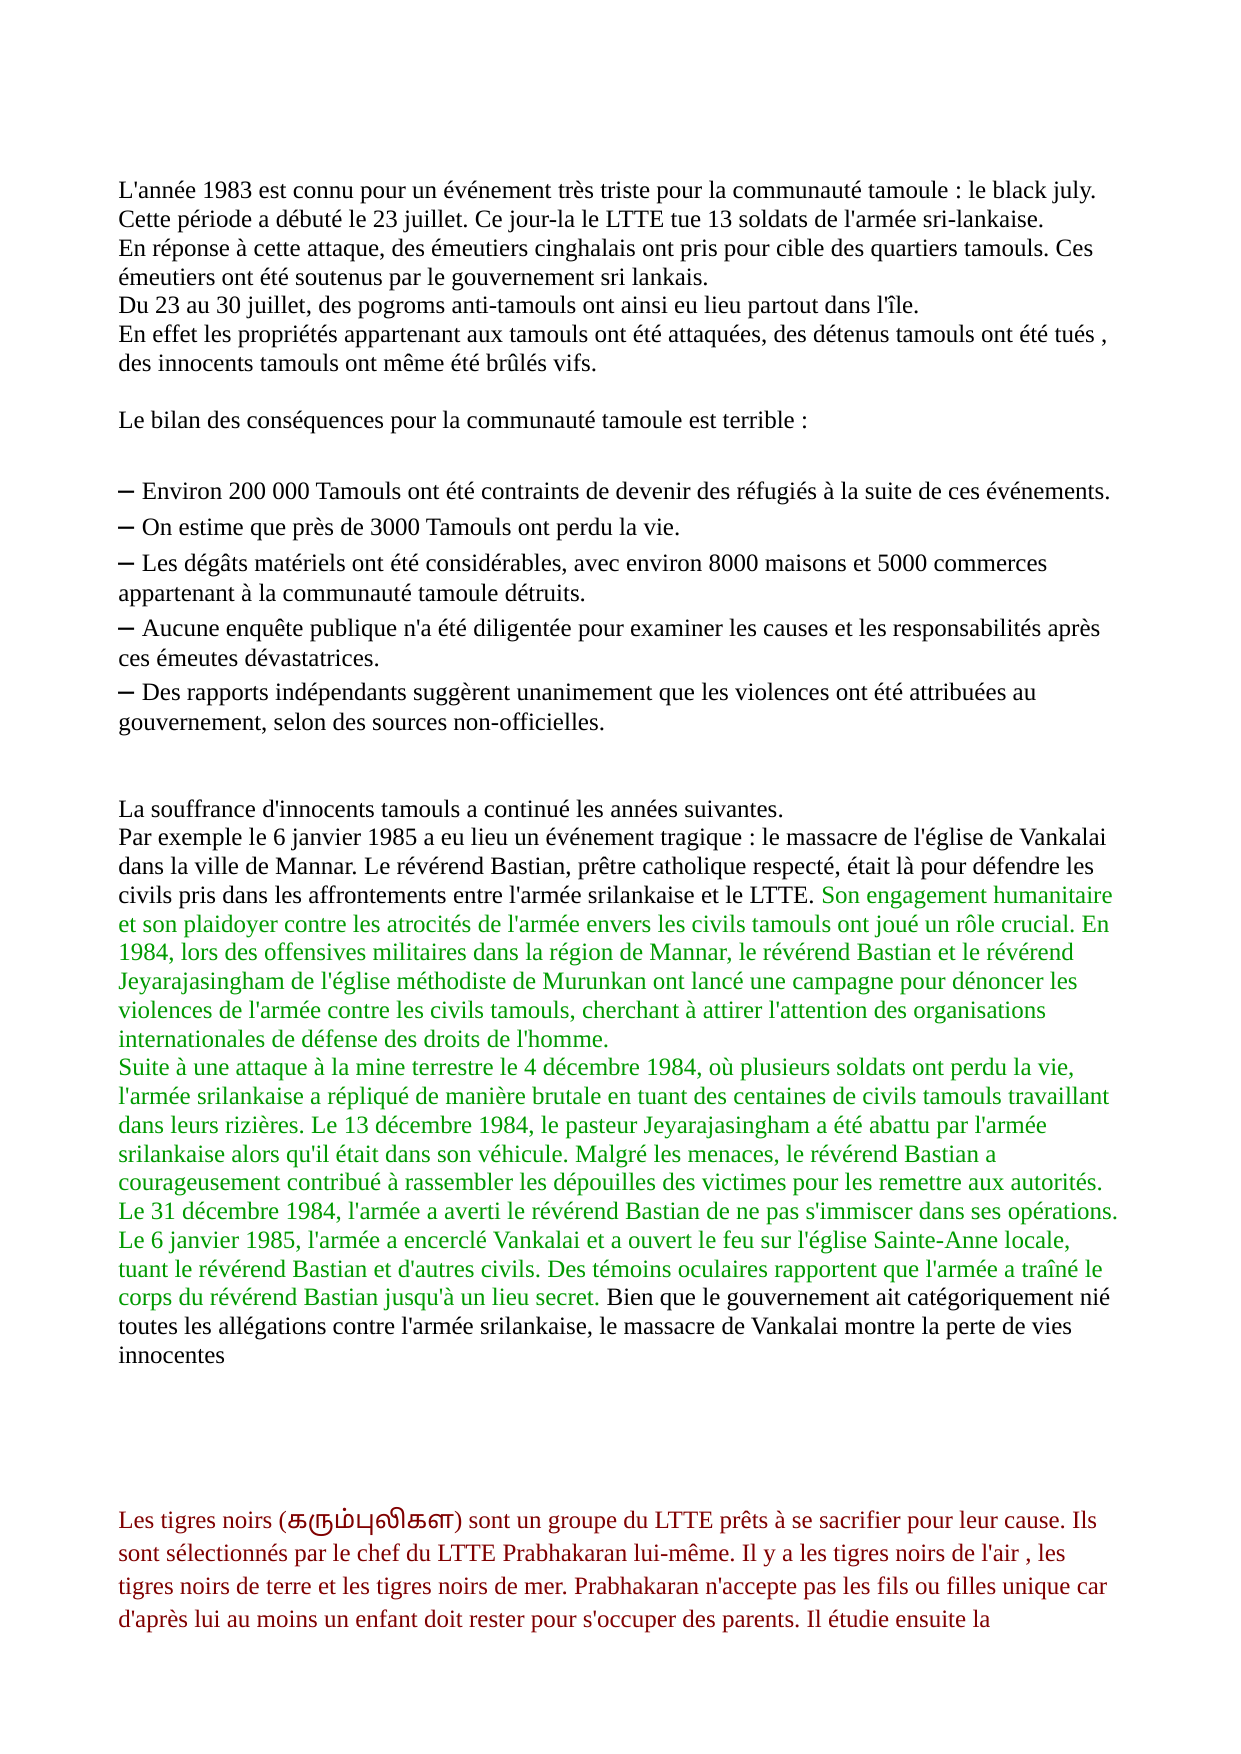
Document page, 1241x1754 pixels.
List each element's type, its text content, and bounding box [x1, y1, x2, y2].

text – Les dégâts matériels ont été considérables, avec environ 8000 maisons et 5000 commerces appartenant à la communauté tamoule détruits. [118, 542, 1122, 607]
text Par exemple le 6 janvier 1985 a eu lieu un événement tragique : le massacre de l'église de Vankalai dans la ville de Mannar. Le révérend Bastian, prêtre catholique respecté, était là pour défendre les civils pris dans les affrontements entre l'armée srilankaise et le LTTE. Son engagement humanitaire et son plaidoyer contre les atrocités de l'armée envers les civils tamouls ont joué un rôle crucial. En 1984, lors des offensives militaires dans la région de Mannar, le révérend Bastian et le révérend Jeyarajasingham de l'église méthodiste de Murunkan ont lancé une campagne pour dénoncer les violences de l'armée contre les civils tamouls, cherchant à attirer l'attention des organisations internationales de défense des droits de l'homme. [118, 822, 1122, 1052]
text Le 6 janvier 1985, l'armée a encerclé Vankalai et a ouvert le feu sur l'église Sainte-Anne locale, tuant le révérend Bastian et d'autres civils. Des témoins oculaires rapportent que l'armée a traîné le corps du révérend Bastian jusqu'à un lieu secret. Bien que le gouvernement ait catégoriquement nié toutes les allégations contre l'armée srilankaise, le massacre de Vankalai montre la perte de vies innocentes [118, 1225, 1122, 1369]
text Cette période a débuté le 23 juillet. Ce jour-la le LTTE tue 13 soldats de l'armée sri-lankaise. [118, 204, 1122, 233]
text Le bilan des conséquences pour la communauté tamoule est terrible : [118, 406, 1122, 434]
text L'année 1983 est connu pour un événement très triste pour la communauté tamoule : le black july. [118, 176, 1122, 204]
text La souffrance d'innocents tamouls a continué les années suivantes. [118, 794, 1122, 822]
text Suite à une attaque à la mine terrestre le 4 décembre 1984, où plusieurs soldats ont perdu la vie, l'armée srilankaise a répliqué de manière brutale en tuant des centaines de civils tamouls travaillant dans leurs rizières. Le 13 décembre 1984, le pasteur Jeyarajasingham a été abattu par l'armée srilankaise alors qu'il était dans son véhicule. Malgré les menaces, le révérend Bastian a courageusement contribué à rassembler les dépouilles des victimes pour les remettre aux autorités. Le 31 décembre 1984, l'armée a averti le révérend Bastian de ne pas s'immiscer dans ses opérations. [118, 1052, 1122, 1225]
text – Environ 200 000 Tamouls ont été contraints de devenir des réfugiés à la suite de ces événements. – On estime que près de 3000 Tamouls ont perdu la vie. [118, 470, 1122, 542]
text En réponse à cette attaque, des émeutiers cinghalais ont pris pour cible des quartiers tamouls. Ces émeutiers ont été soutenus par le gouvernement sri lankais. [118, 233, 1122, 291]
text Les tigres noirs (கரும்புலிகள) sont un groupe du LTTE prêts à se sacrifier pour leur cause. Ils sont sélectionnés par le chef du LTTE Prabhakaran lui-même. Il y a les tigres noirs de l'air , les tigres noirs de terre et les tigres noirs de mer. Prabhakaran n'accepte pas les fils ou filles unique car d'après lui au moins un enfant doit rester pour s'occuper des parents. Il étudie ensuite la [118, 1505, 1122, 1633]
text – Des rapports indépendants suggèrent unanimement que les violences ont été attribuées au gouvernement, selon des sources non-officielles. [118, 672, 1122, 736]
text Du 23 au 30 juillet, des pogroms anti-tamouls ont ainsi eu lieu partout dans l'île. [118, 291, 1122, 319]
text En effet les propriétés appartenant aux tamouls ont été attaquées, des détenus tamouls ont été tués , des innocents tamouls ont même été brûlés vifs. [118, 319, 1122, 377]
text – Aucune enquête publique n'a été diligentée pour examiner les causes et les responsabilités après ces émeutes dévastatrices. [118, 607, 1122, 672]
